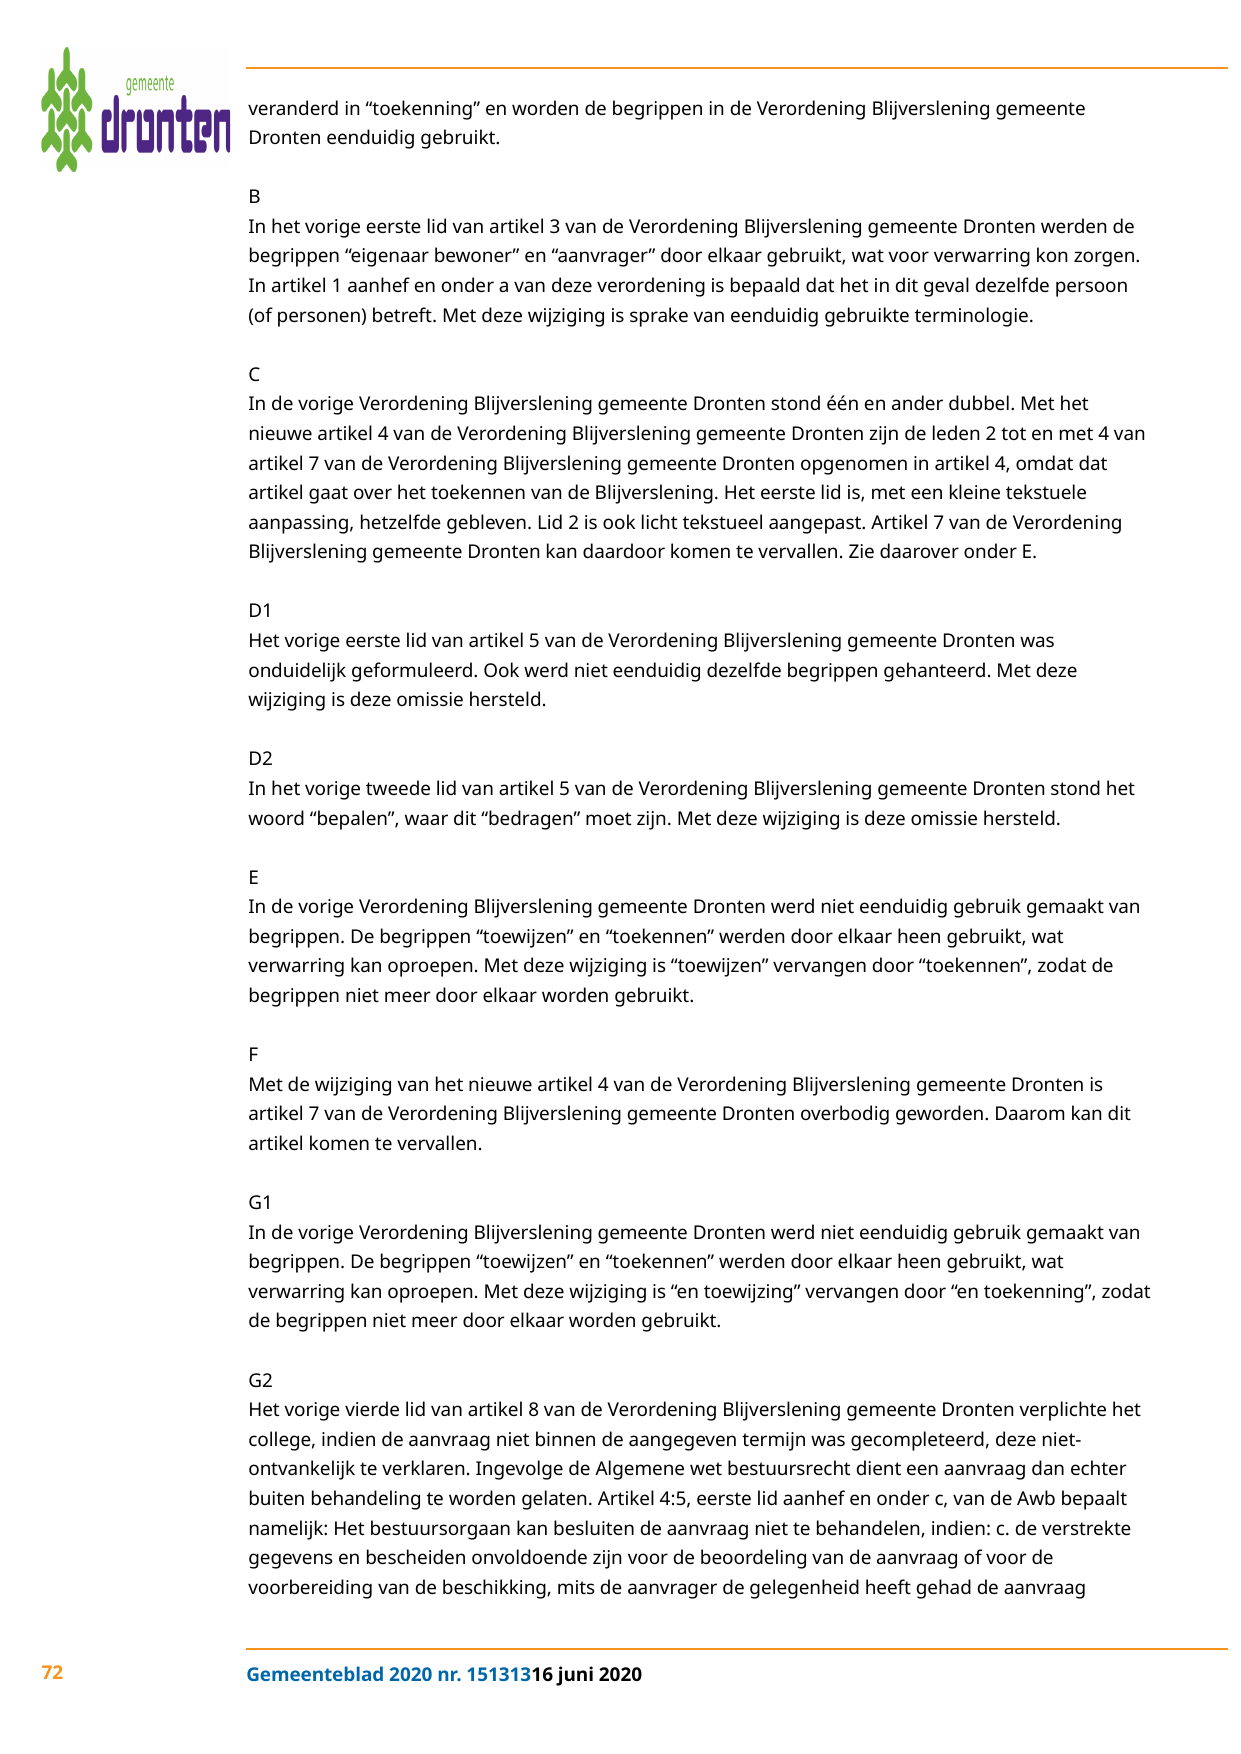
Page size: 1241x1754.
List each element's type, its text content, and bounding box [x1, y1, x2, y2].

text Het vorige vierde lid van artikel 8 van de Verordening Blijverslening gemeente Dronten verplichte het college, indien de aanvraag niet binnen de aangegeven termijn was gecompleteerd, deze niet-ontvankelijk te verklaren. Ingevolge de Algemene wet bestuursrecht dient een aanvraag dan echter buiten behandeling te worden gelaten. Artikel 4:5, eerste lid aanhef en onder c, van de Awb bepaalt namelijk: Het bestuursorgaan kan besluiten de aanvraag niet te behandelen, indien: c. de verstrekte gegevens en bescheiden onvoldoende zijn voor de beoordeling van de aanvraag of voor de voorbereiding van de beschikking, mits de aanvrager de gelegenheid heeft gehad de aanvraag [248, 1396, 1152, 1600]
text F [248, 1041, 1152, 1067]
text In de vorige Verordening Blijverslening gemeente Dronten stond één en ander dubbel. Met het nieuwe artikel 4 van de Verordening Blijverslening gemeente Dronten zijn de leden 2 tot en met 4 van artikel 7 van de Verordening Blijverslening gemeente Dronten opgenomen in artikel 4, omdat dat artikel gaat over het toekennen van de Blijverslening. Het eerste lid is, met een kleine tekstuele aanpassing, hetzelfde gebleven. Lid 2 is ook licht tekstueel aangepast. Artikel 7 van de Verordening Blijverslening gemeente Dronten kan daardoor komen te vervallen. Zie daarover onder E. [248, 391, 1152, 564]
text E [248, 864, 1152, 890]
text C [248, 361, 1152, 387]
text G2 [248, 1367, 1152, 1393]
text In de vorige Verordening Blijverslening gemeente Dronten werd niet eenduidig gebruik gemaakt van begrippen. De begrippen “toewijzen” en “toekennen” werden door elkaar heen gebruikt, wat verwarring kan oproepen. Met deze wijziging is “toewijzen” vervangen door “toekennen”, zodat de begrippen niet meer door elkaar worden gebruikt. [248, 893, 1152, 1008]
text In het vorige eerste lid van artikel 3 van de Verordening Blijverslening gemeente Dronten werden de begrippen “eigenaar bewoner” en “aanvrager” door elkaar gebruikt, wat voor verwarring kon zorgen. In artikel 1 aanhef en onder a van deze verordening is bepaald dat het in dit geval dezelfde persoon (of personen) betreft. Met deze wijziging is sprake van eenduidig gebruikte terminologie. [248, 213, 1152, 328]
text B [248, 183, 1152, 209]
text Met de wijziging van het nieuwe artikel 4 van de Verordening Blijverslening gemeente Dronten is artikel 7 van de Verordening Blijverslening gemeente Dronten overbodig geworden. Daarom kan dit artikel komen te vervallen. [248, 1071, 1152, 1156]
text D2 [248, 746, 1152, 771]
picture [41, 47, 231, 172]
text In de vorige Verordening Blijverslening gemeente Dronten werd niet eenduidig gebruik gemaakt van begrippen. De begrippen “toewijzen” en “toekennen” werden door elkaar heen gebruikt, wat verwarring kan oproepen. Met deze wijziging is “en toewijzing” vervangen door “en toekenning”, zodat de begrippen niet meer door elkaar worden gebruikt. [248, 1219, 1152, 1333]
text In het vorige tweede lid van artikel 5 van de Verordening Blijverslening gemeente Dronten stond het woord “bepalen”, waar dit “bedragen” moet zijn. Met deze wijziging is deze omissie hersteld. [248, 775, 1152, 831]
text Het vorige eerste lid van artikel 5 van de Verordening Blijverslening gemeente Dronten was onduidelijk geformuleerd. Ook werd niet eenduidig dezelfde begrippen gehanteerd. Met deze wijziging is deze omissie hersteld. [248, 627, 1152, 712]
text G1 [248, 1189, 1152, 1215]
text D1 [248, 598, 1152, 623]
text veranderd in “toekenning” en worden de begrippen in de Verordening Blijverslening gemeente Dronten eenduidig gebruikt. [248, 95, 1152, 150]
